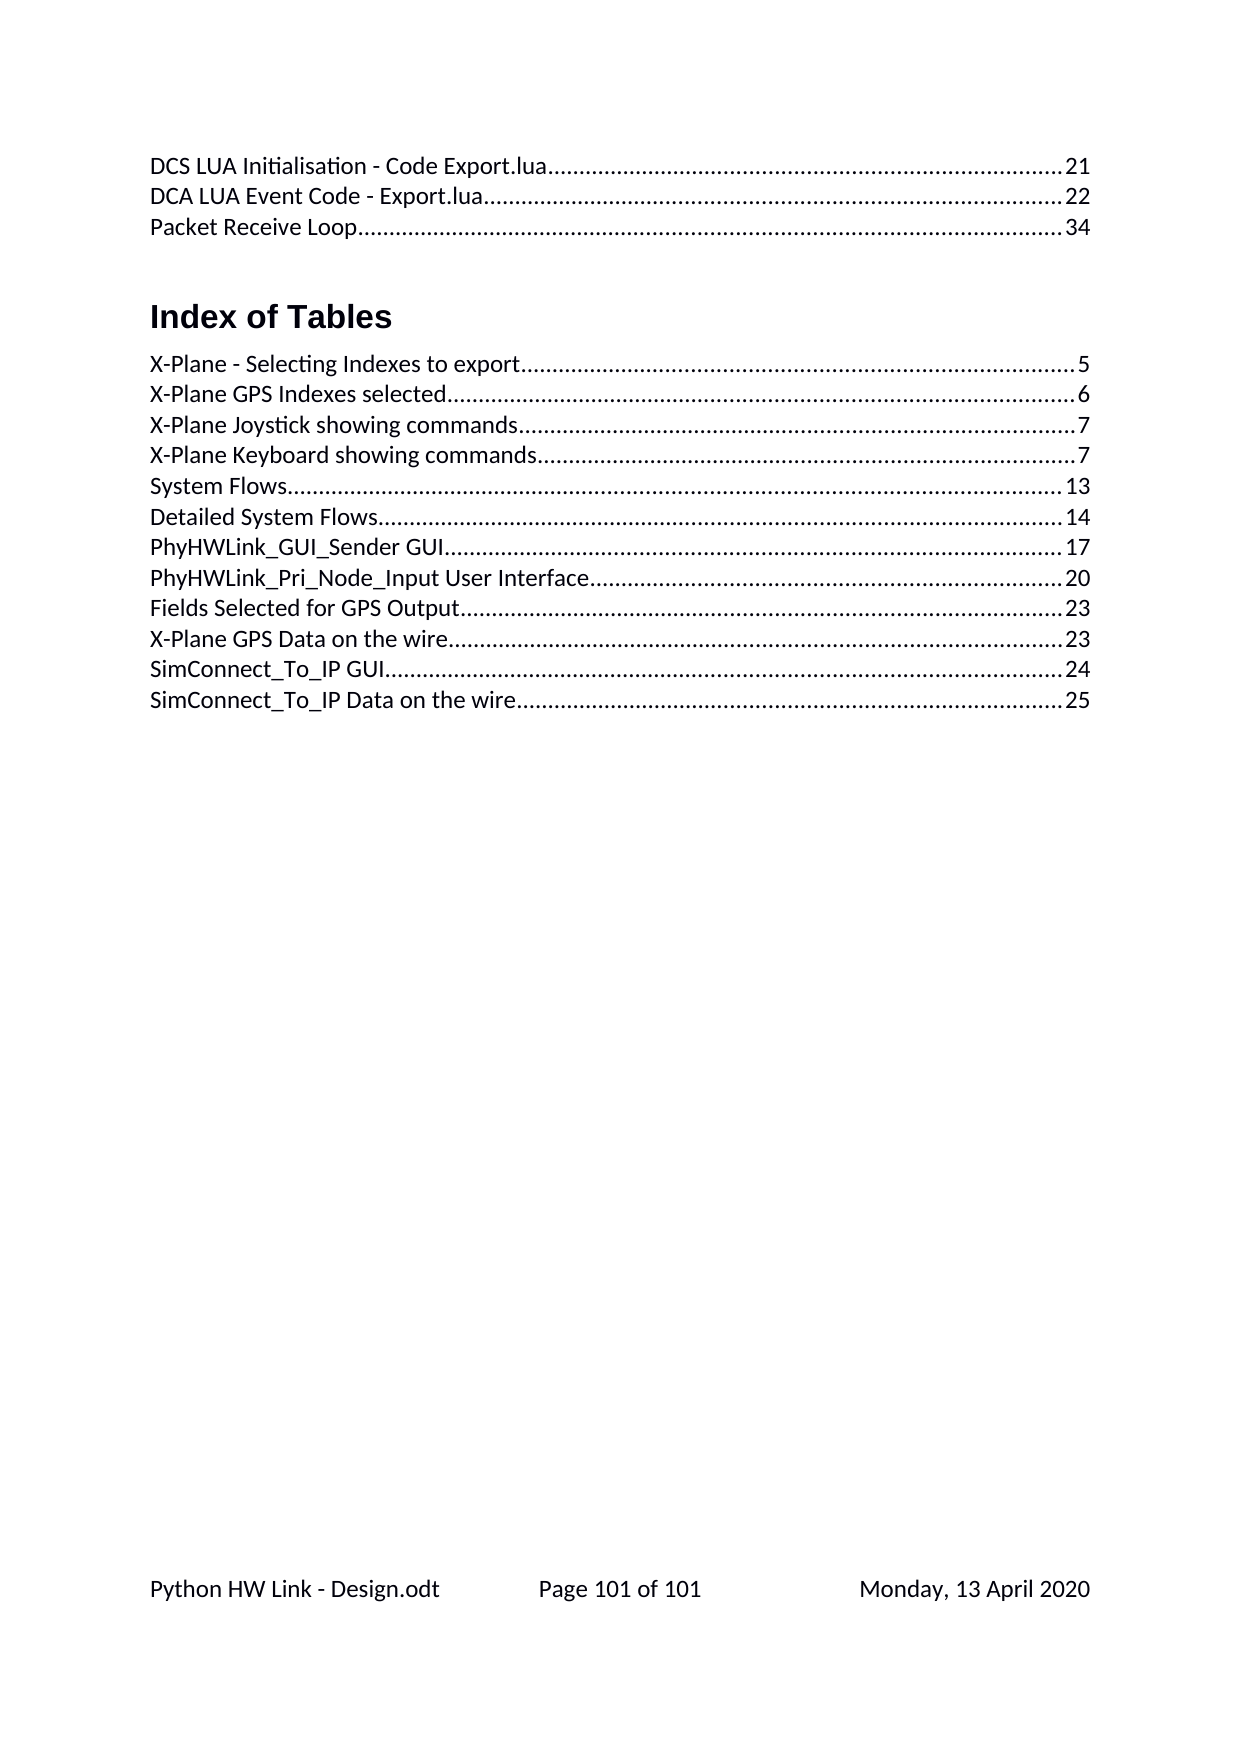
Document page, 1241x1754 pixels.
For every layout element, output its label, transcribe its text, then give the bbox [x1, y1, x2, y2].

text System Flows 13 [150, 470, 1090, 501]
text X-Plane GPS Indexes selected 6 [150, 378, 1090, 409]
text DCA LUA Event Code - Export.lua 22 [150, 181, 1090, 211]
text SimConnect_To_IP GUI 24 [150, 653, 1090, 684]
subtitle Index of Tables [150, 297, 1090, 336]
text PhyHWLink_GUI_Sender GUI 17 [150, 531, 1090, 562]
text Detailed System Flows 14 [150, 501, 1090, 531]
text X-Plane GPS Data on the wire 23 [150, 623, 1090, 653]
text Packet Receive Loop 34 [150, 211, 1090, 242]
text Fields Selected for GPS Output 23 [150, 592, 1090, 623]
text X-Plane - Selecting Indexes to export 5 [150, 348, 1090, 378]
text DCS LUA Initialisation - Code Export.lua 21 [150, 150, 1090, 181]
text X-Plane Joystick showing commands 7 [150, 409, 1090, 439]
text PhyHWLink_Pri_Node_Input User Interface 20 [150, 562, 1090, 592]
text X-Plane Keyboard showing commands 7 [150, 439, 1090, 470]
text SimConnect_To_IP Data on the wire 25 [150, 684, 1090, 714]
